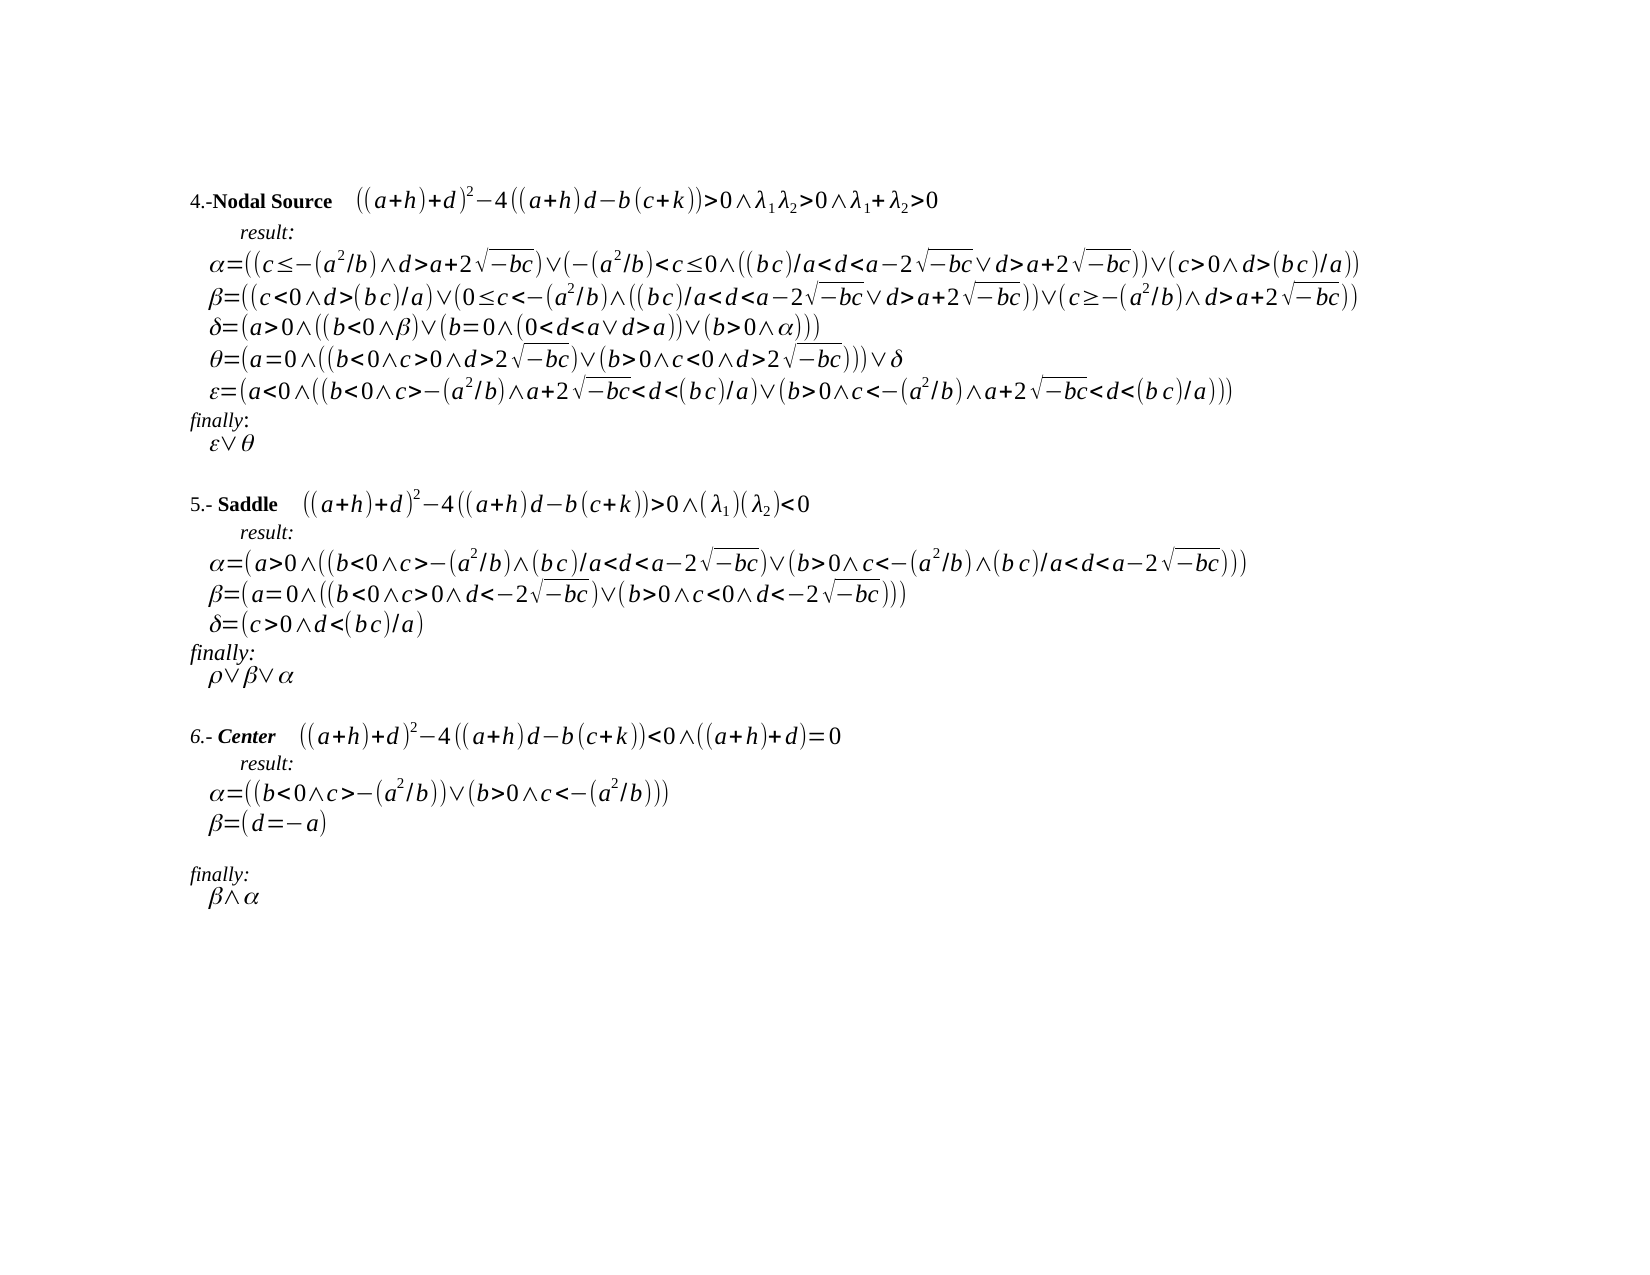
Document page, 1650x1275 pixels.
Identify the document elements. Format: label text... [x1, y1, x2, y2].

text finally: [190, 406, 1502, 433]
text 5.- Saddle [190, 485, 1502, 520]
text 4.-Nodal Source [190, 182, 1502, 217]
text result: [190, 751, 1502, 775]
text finally: [190, 639, 1502, 665]
text finally: [190, 862, 1502, 886]
text result: [190, 218, 1502, 245]
text 6.- Center [190, 718, 1502, 751]
text result: [190, 520, 1502, 544]
